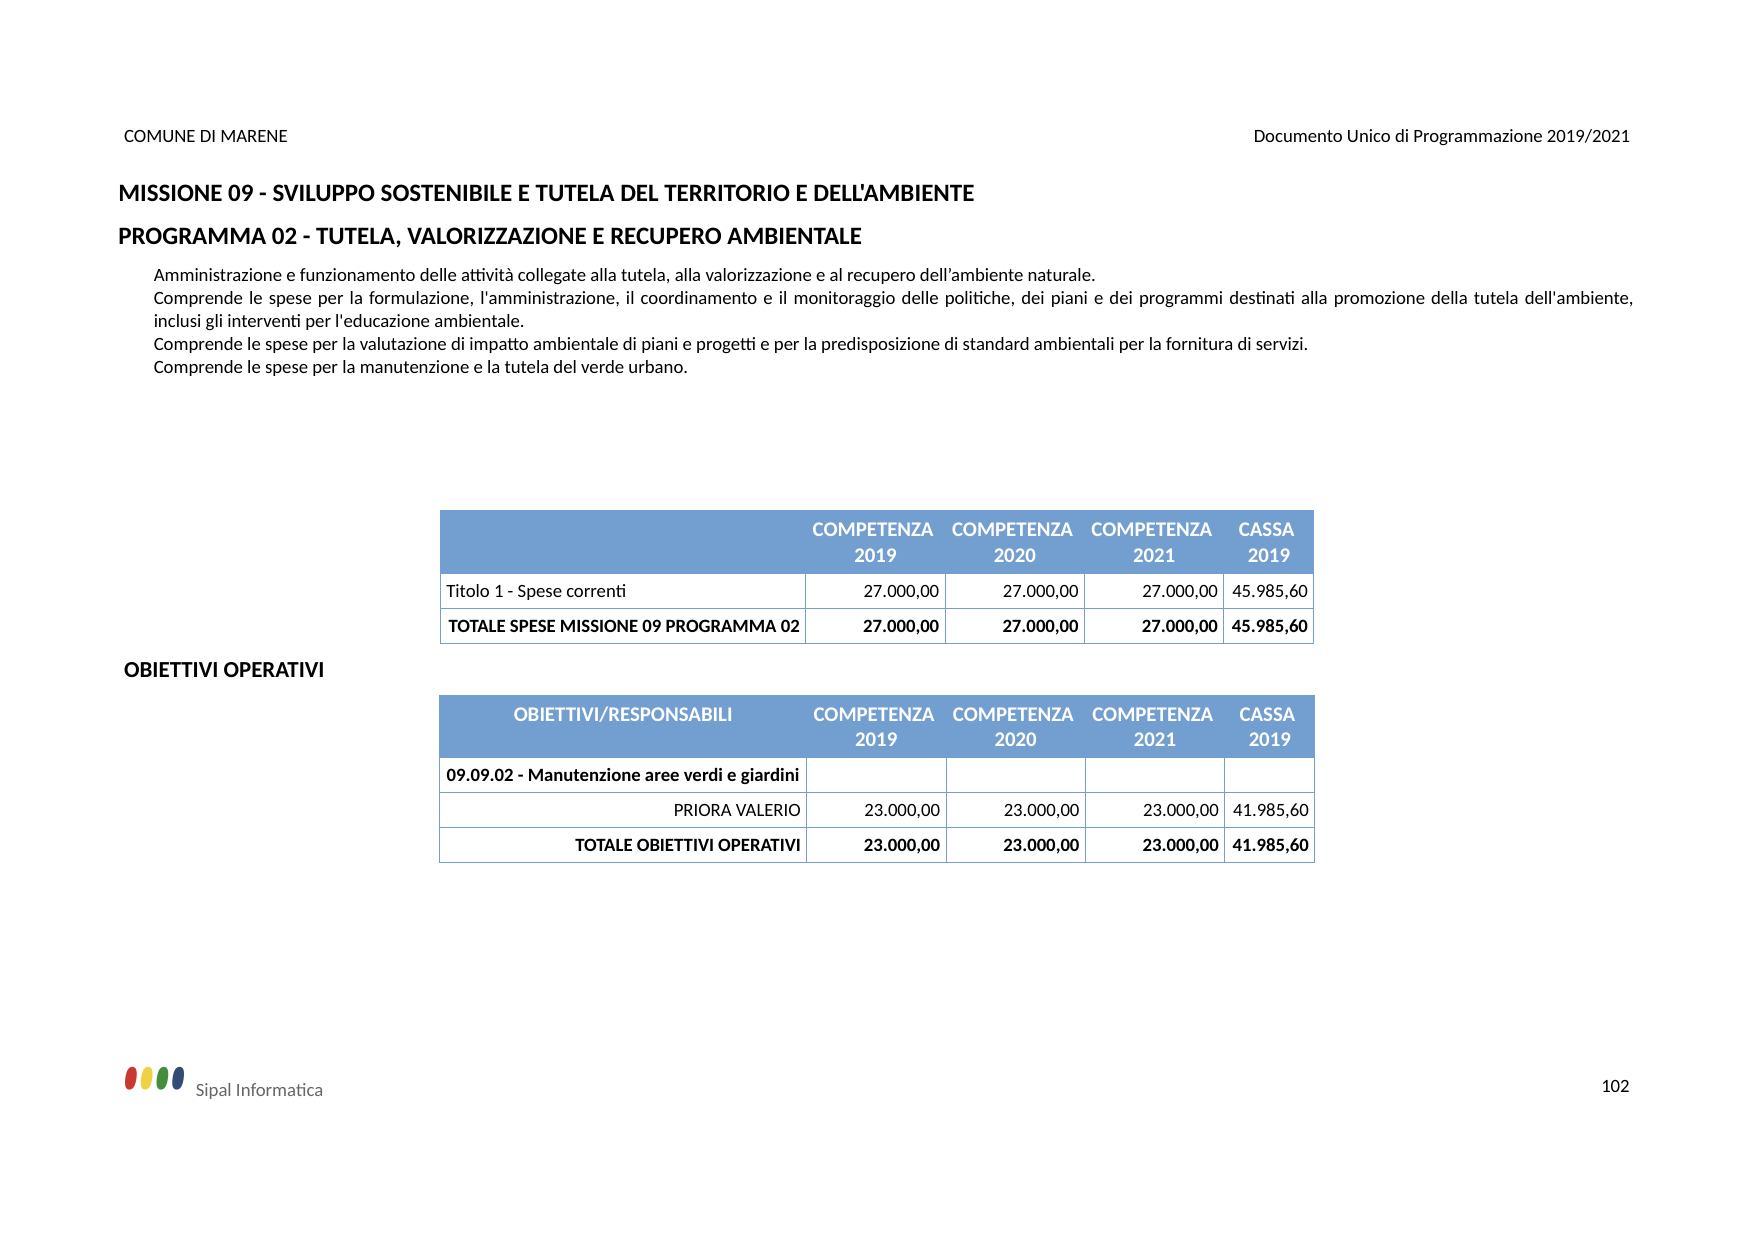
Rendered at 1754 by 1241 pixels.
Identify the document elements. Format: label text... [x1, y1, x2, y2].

table_cell 23.000,00 [947, 793, 1085, 827]
table_header CASSA 2019 [1224, 511, 1313, 573]
table_cell 41.985,60 [1225, 828, 1314, 862]
table_cell 27.000,00 [946, 609, 1084, 643]
table_cell 23.000,00 [947, 828, 1085, 862]
table_cell 27.000,00 [806, 574, 945, 608]
table_header COMPETENZA 2020 [947, 696, 1085, 757]
table_cell 23.000,00 [1086, 828, 1224, 862]
table_cell 27.000,00 [1085, 609, 1223, 643]
table_cell 23.000,00 [807, 828, 946, 862]
table_cell 09.09.02 - Manutenzione aree verdi e giardini [440, 758, 806, 792]
text Missione 09 - Sviluppo sostenibile e tutela del territorio e dell'ambiente [118, 177, 1612, 208]
table_header [441, 511, 805, 573]
table_cell Titolo 1 - Spese correnti [441, 574, 805, 608]
table_header [118, 505, 1636, 649]
table_cell [1225, 758, 1314, 792]
table_cell [947, 758, 1085, 792]
table_cell 23.000,00 [807, 793, 946, 827]
table_header COMPETENZA 2020 [946, 511, 1084, 573]
table_header OBIETTIVI/RESPONSABILI [440, 696, 806, 757]
table_header COMPETENZA 2021 [1085, 511, 1223, 573]
table_cell [118, 689, 1636, 868]
table_cell 45.985,60 [1224, 574, 1313, 608]
table_cell [1086, 758, 1224, 792]
table_cell [807, 758, 946, 792]
table_header COMPETENZA 2019 [807, 696, 946, 757]
table_cell 27.000,00 [946, 574, 1084, 608]
table_cell 27.000,00 [806, 609, 945, 643]
text Comprende le spese per la manutenzione e la tutela del verde urbano. [153, 355, 1636, 378]
table_cell 41.985,60 [1225, 793, 1314, 827]
table_cell TOTALE OBIETTIVI OPERATIVI [440, 828, 806, 862]
table_cell 45.985,60 [1224, 609, 1313, 643]
table_cell OBIETTIVI OPERATIVI [118, 649, 1636, 689]
table_cell PRIORA VALERIO [440, 793, 806, 827]
table_header COMPETENZA 2019 [806, 511, 945, 573]
text Comprende le spese per la formulazione, l'amministrazione, il coordinamento e il monitoraggio delle politiche, dei piani e dei programmi destinati alla promozione della tutela dell'ambiente, inclusi gli interventi per l'educazione ambientale. [153, 286, 1636, 332]
text Amministrazione e funzionamento delle attività collegate alla tutela, alla valorizzazione e al recupero dell’ambiente naturale. [153, 263, 1636, 286]
table_header CASSA 2019 [1225, 696, 1314, 757]
text Comprende le spese per la valutazione di impatto ambientale di piani e progetti e per la predisposizione di standard ambientali per la fornitura di servizi. [153, 332, 1636, 355]
table_header COMPETENZA 2021 [1086, 696, 1224, 757]
text Programma 02 - Tutela, valorizzazione e recupero ambientale [118, 220, 1612, 251]
table_cell TOTALE SPESE MISSIONE 09 PROGRAMMA 02 [441, 609, 805, 643]
table_cell 27.000,00 [1085, 574, 1223, 608]
table_cell 23.000,00 [1086, 793, 1224, 827]
